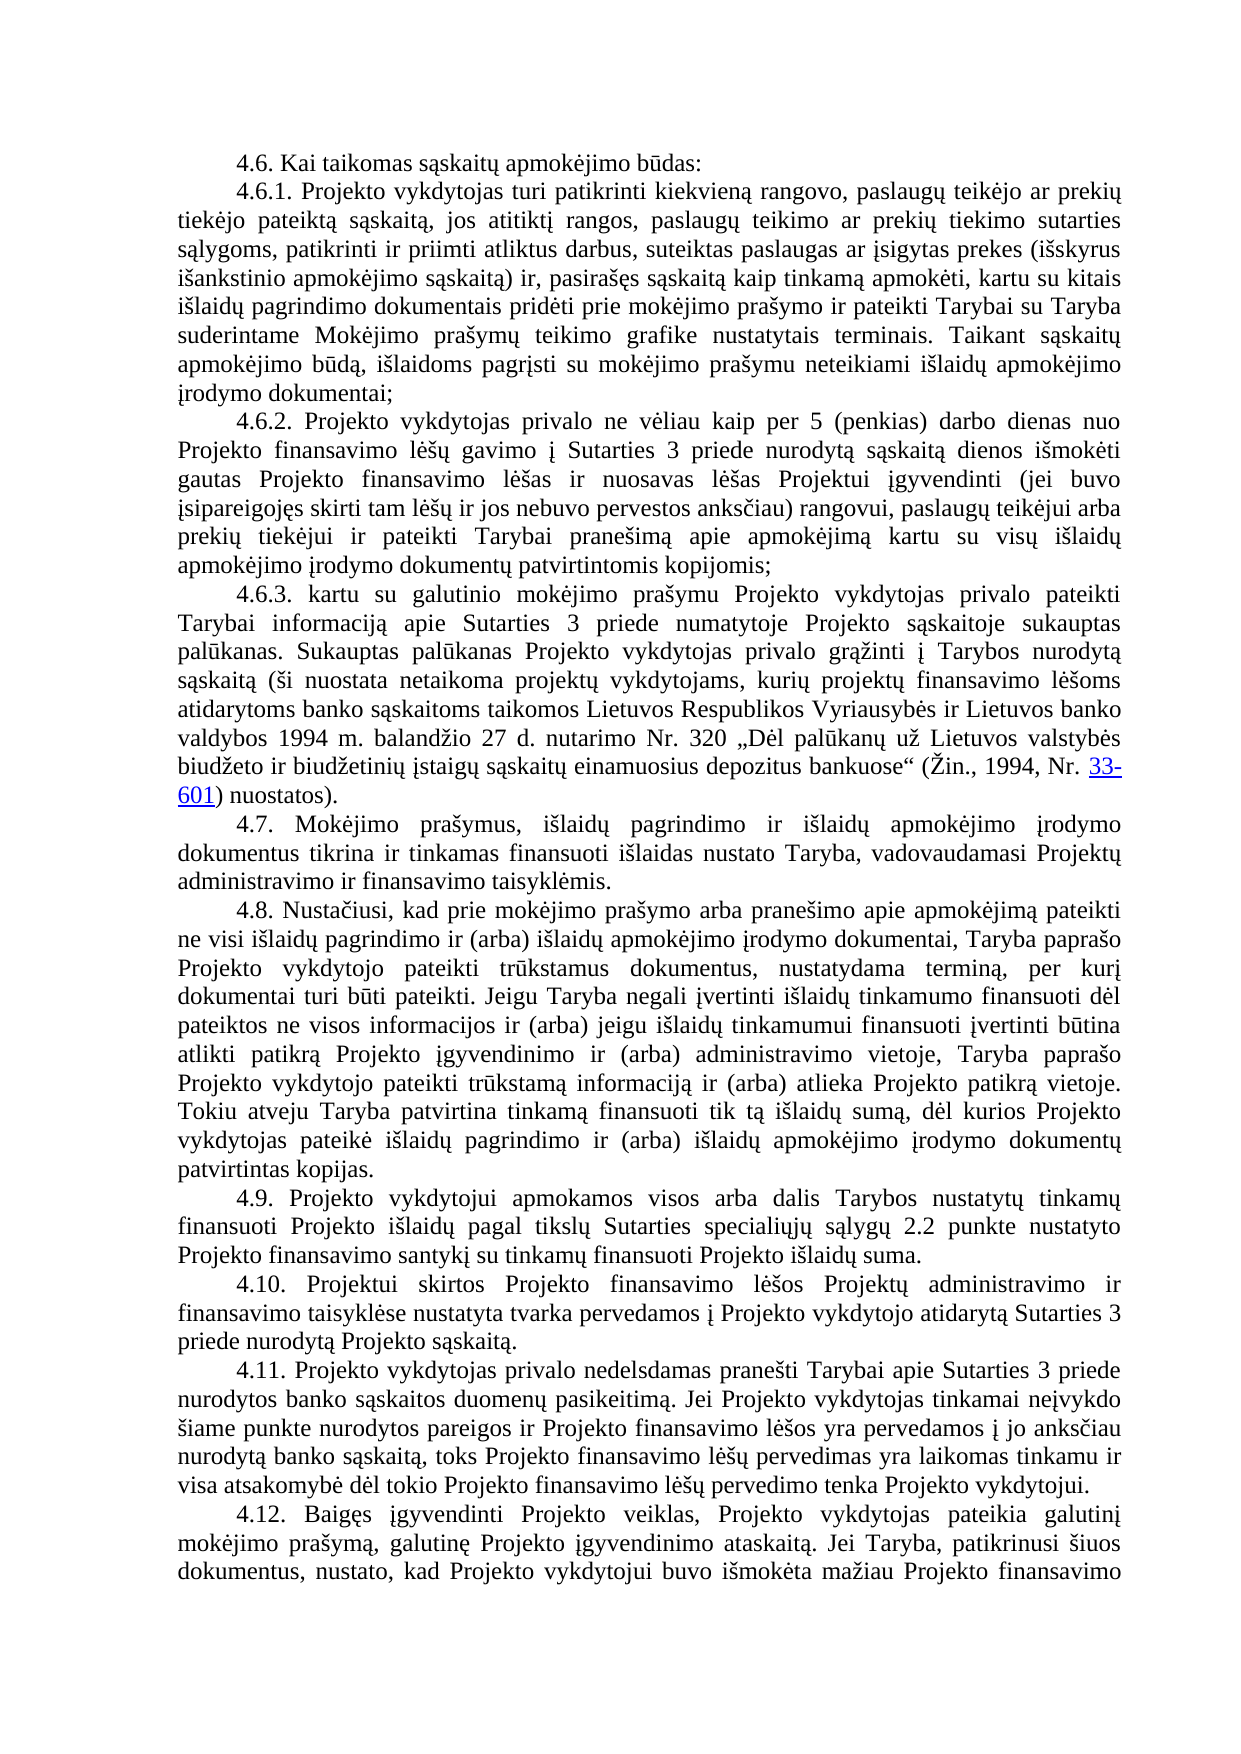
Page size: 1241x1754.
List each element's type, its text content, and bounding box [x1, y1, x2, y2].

text 4.11. Projekto vykdytojas privalo nedelsdamas pranešti Tarybai apie Sutarties 3 priede nurodytos banko sąskaitos duomenų pasikeitimą. Jei Projekto vykdytojas tinkamai neįvykdo šiame punkte nurodytos pareigos ir Projekto finansavimo lėšos yra pervedamos į jo anksčiau nurodytą banko sąskaitą, toks Projekto finansavimo lėšų pervedimas yra laikomas tinkamu ir visa atsakomybė dėl tokio Projekto finansavimo lėšų pervedimo tenka Projekto vykdytojui. [177, 1355, 1122, 1499]
text 4.8. Nustačiusi, kad prie mokėjimo prašymo arba pranešimo apie apmokėjimą pateikti ne visi išlaidų pagrindimo ir (arba) išlaidų apmokėjimo įrodymo dokumentai, Taryba paprašo Projekto vykdytojo pateikti trūkstamus dokumentus, nustatydama terminą, per kurį dokumentai turi būti pateikti. Jeigu Taryba negali įvertinti išlaidų tinkamumo finansuoti dėl pateiktos ne visos informacijos ir (arba) jeigu išlaidų tinkamumui finansuoti įvertinti būtina atlikti patikrą Projekto įgyvendinimo ir (arba) administravimo vietoje, Taryba paprašo Projekto vykdytojo pateikti trūkstamą informaciją ir (arba) atlieka Projekto patikrą vietoje. Tokiu atveju Taryba patvirtina tinkamą finansuoti tik tą išlaidų sumą, dėl kurios Projekto vykdytojas pateikė išlaidų pagrindimo ir (arba) išlaidų apmokėjimo įrodymo dokumentų patvirtintas kopijas. [177, 895, 1122, 1183]
text 4.6.1. Projekto vykdytojas turi patikrinti kiekvieną rangovo, paslaugų teikėjo ar prekių tiekėjo pateiktą sąskaitą, jos atitiktį rangos, paslaugų teikimo ar prekių tiekimo sutarties sąlygoms, patikrinti ir priimti atliktus darbus, suteiktas paslaugas ar įsigytas prekes (išskyrus išankstinio apmokėjimo sąskaitą) ir, pasirašęs sąskaitą kaip tinkamą apmokėti, kartu su kitais išlaidų pagrindimo dokumentais pridėti prie mokėjimo prašymo ir pateikti Tarybai su Taryba suderintame Mokėjimo prašymų teikimo grafike nustatytais terminais. Taikant sąskaitų apmokėjimo būdą, išlaidoms pagrįsti su mokėjimo prašymu neteikiami išlaidų apmokėjimo įrodymo dokumentai; [177, 176, 1122, 406]
text 4.6.3. kartu su galutinio mokėjimo prašymu Projekto vykdytojas privalo pateikti Tarybai informaciją apie Sutarties 3 priede numatytoje Projekto sąskaitoje sukauptas palūkanas. Sukauptas palūkanas Projekto vykdytojas privalo grąžinti į Tarybos nurodytą sąskaitą (ši nuostata netaikoma projektų vykdytojams, kurių projektų finansavimo lėšoms atidarytoms banko sąskaitoms taikomos Lietuvos Respublikos Vyriausybės ir Lietuvos banko valdybos 1994 m. balandžio 27 d. nutarimo Nr. 320 „Dėl palūkanų už Lietuvos valstybės biudžeto ir biudžetinių įstaigų sąskaitų einamuosius depozitus bankuose“ (Žin., 1994, Nr. 33-601) nuostatos). [177, 579, 1122, 809]
text 4.6.2. Projekto vykdytojas privalo ne vėliau kaip per 5 (penkias) darbo dienas nuo Projekto finansavimo lėšų gavimo į Sutarties 3 priede nurodytą sąskaitą dienos išmokėti gautas Projekto finansavimo lėšas ir nuosavas lėšas Projektui įgyvendinti (jei buvo įsipareigojęs skirti tam lėšų ir jos nebuvo pervestos anksčiau) rangovui, paslaugų teikėjui arba prekių tiekėjui ir pateikti Tarybai pranešimą apie apmokėjimą kartu su visų išlaidų apmokėjimo įrodymo dokumentų patvirtintomis kopijomis; [177, 406, 1122, 579]
text 4.6. Kai taikomas sąskaitų apmokėjimo būdas: [177, 148, 1122, 176]
text 4.7. Mokėjimo prašymus, išlaidų pagrindimo ir išlaidų apmokėjimo įrodymo dokumentus tikrina ir tinkamas finansuoti išlaidas nustato Taryba, vadovaudamasi Projektų administravimo ir finansavimo taisyklėmis. [177, 809, 1122, 895]
text 4.10. Projektui skirtos Projekto finansavimo lėšos Projektų administravimo ir finansavimo taisyklėse nustatyta tvarka pervedamos į Projekto vykdytojo atidarytą Sutarties 3 priede nurodytą Projekto sąskaitą. [177, 1269, 1122, 1355]
text 4.12. Baigęs įgyvendinti Projekto veiklas, Projekto vykdytojas pateikia galutinį mokėjimo prašymą, galutinę Projekto įgyvendinimo ataskaitą. Jei Taryba, patikrinusi šiuos dokumentus, nustato, kad Projekto vykdytojui buvo išmokėta mažiau Projekto finansavimo [177, 1499, 1122, 1585]
text 4.9. Projekto vykdytojui apmokamos visos arba dalis Tarybos nustatytų tinkamų finansuoti Projekto išlaidų pagal tikslų Sutarties specialiųjų sąlygų 2.2 punkte nustatyto Projekto finansavimo santykį su tinkamų finansuoti Projekto išlaidų suma. [177, 1183, 1122, 1269]
